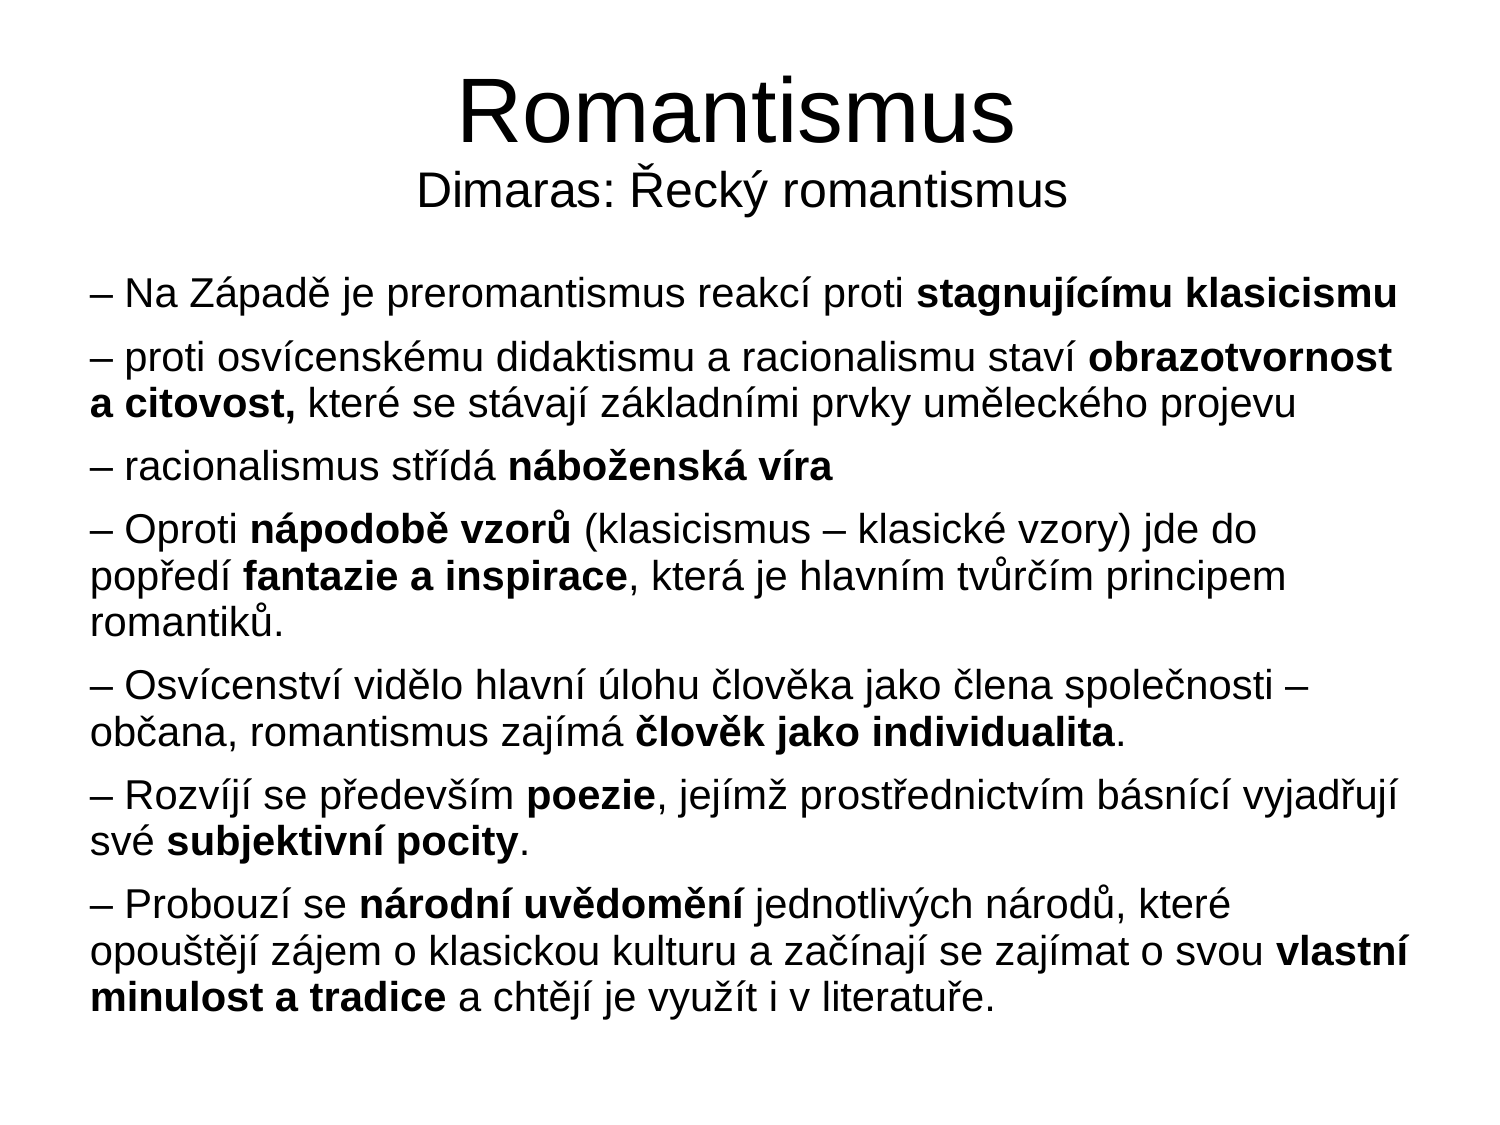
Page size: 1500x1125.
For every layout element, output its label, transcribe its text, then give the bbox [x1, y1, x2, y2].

title Romantismus Dimaras: Řecký romantismus [74, 20, 1425, 257]
list – Na Západě je preromantismus reakcí proti stagnujícímu klasicismu – proti osvícenskému didaktismu a racionalismu staví obrazotvornost a citovost, které se stávají základními prvky uměleckého projevu – racionalismus střídá náboženská víra – Oproti nápodobě vzorů (klasicismus – klasické vzory) jde do popředí fantazie a inspirace, která je hlavním tvůrčím principem romantiků. – Osvícenství vidělo hlavní úlohu člověka jako člena společnosti – občana, romantismus zajímá člověk jako individualita. – Rozvíjí se především poezie, jejímž prostřednictvím básnící vyjadřují své subjektivní pocity. – Probouzí se národní uvědomění jednotlivých národů, které opouštějí zájem o klasickou kulturu a začínají se zajímat o svou vlastní minulost a tradice a chtějí je využít i v literatuře. [74, 262, 1425, 1113]
